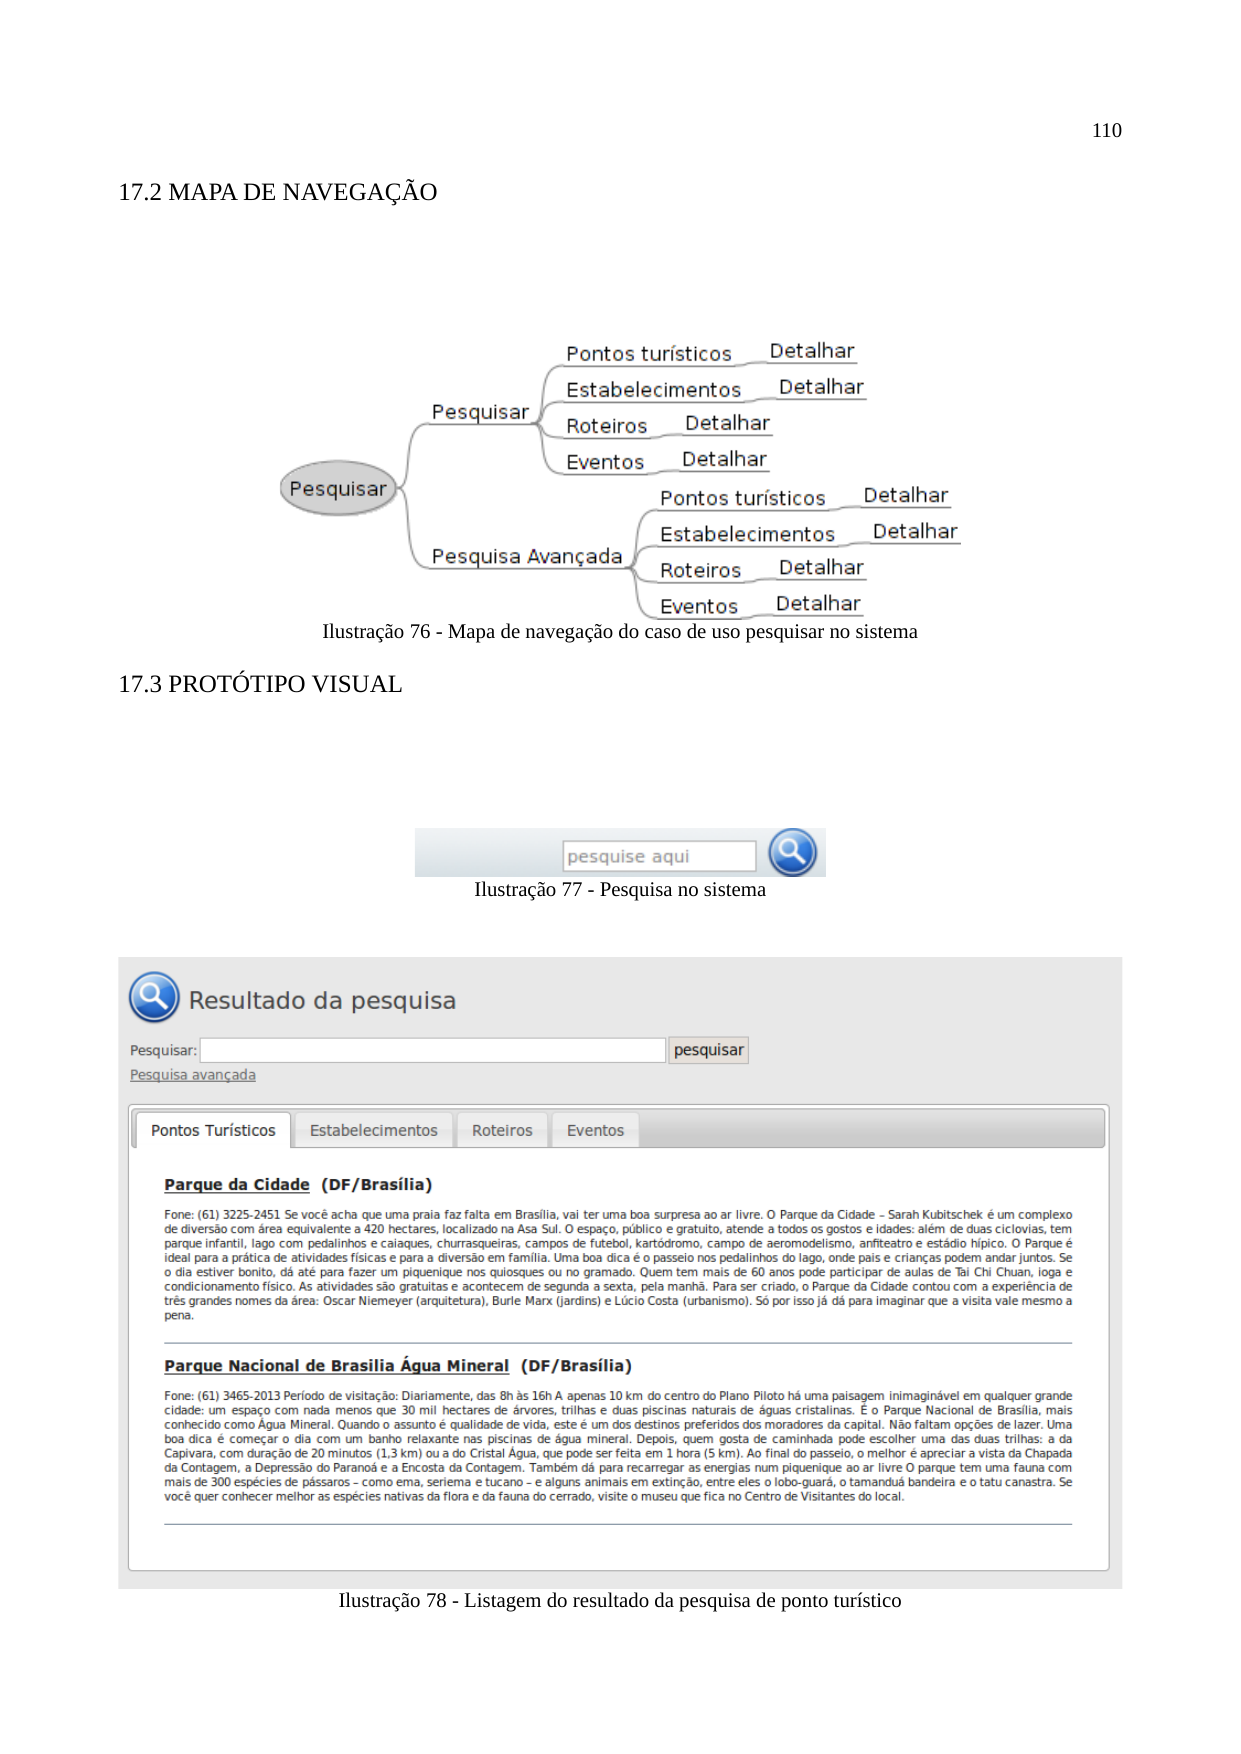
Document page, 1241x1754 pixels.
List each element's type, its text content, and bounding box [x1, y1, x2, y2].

text Ilustração 78 - Listagem do resultado da pesquisa de ponto turístico [118, 1589, 1122, 1612]
picture [118, 957, 1123, 1589]
text Ilustração 77 - Pesquisa no sistema [415, 877, 826, 901]
subtitle Mapa de navegação [118, 177, 1122, 206]
picture [279, 336, 961, 620]
picture [414, 828, 826, 877]
text Ilustração 76 - Mapa de navegação do caso de uso pesquisar no sistema [279, 620, 961, 643]
subtitle Protótipo visual [118, 669, 1122, 698]
